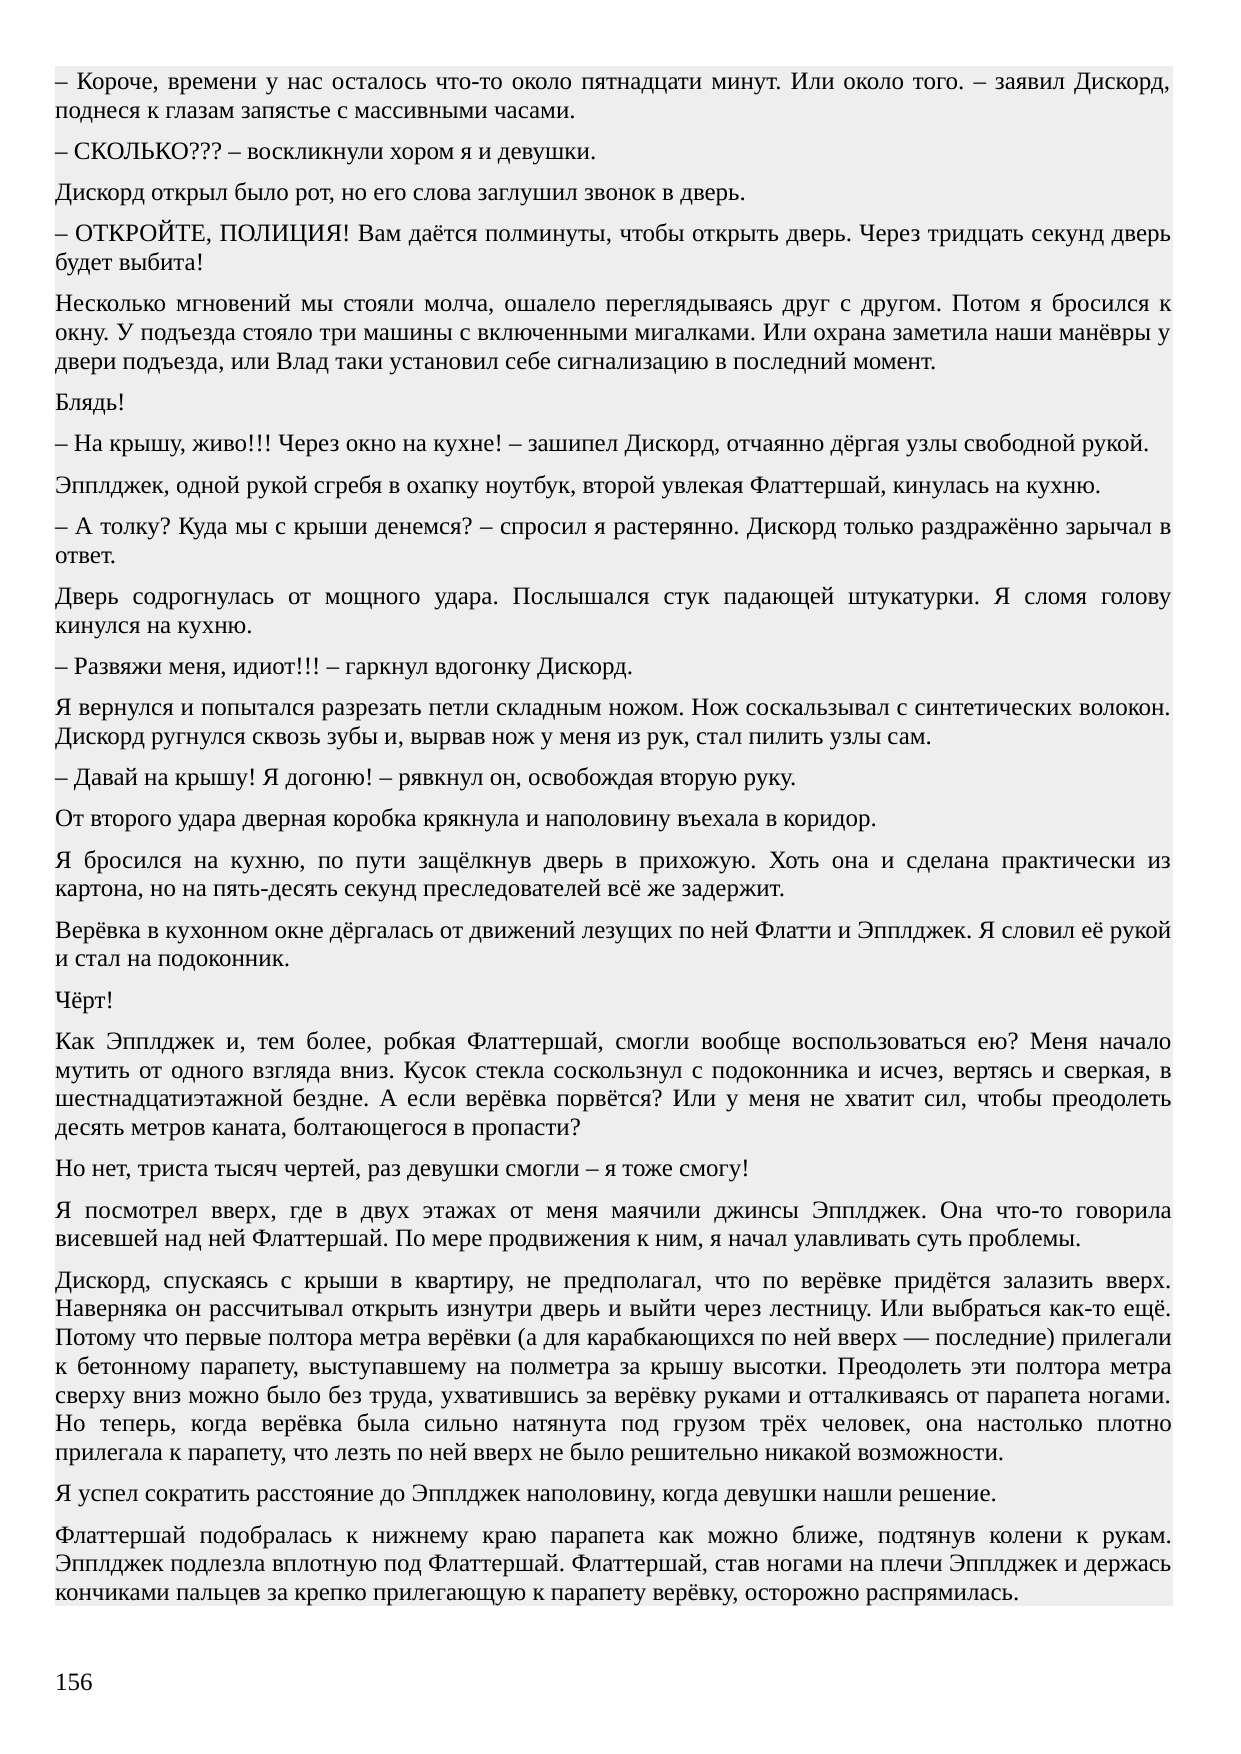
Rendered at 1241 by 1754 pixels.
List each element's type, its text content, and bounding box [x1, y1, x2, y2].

text – А толку? Куда мы с крыши денемся? – спросил я растерянно. Дискорд только раздражённо зарычал в ответ. [55, 511, 1173, 568]
text Но нет, триста тысяч чертей, раз девушки смогли – я тоже смогу! [55, 1153, 1173, 1182]
text Дискорд открыл было рот, но его слова заглушил звонок в дверь. [55, 177, 1173, 206]
text – На крышу, живо!!! Через окно на кухне! – зашипел Дискорд, отчаянно дёргая узлы свободной рукой. [55, 428, 1173, 457]
text Несколько мгновений мы стояли молча, ошалело переглядываясь друг с другом. Потом я бросился к окну. У подъезда стояло три машины с включенными мигалками. Или охрана заметила наши манёвры у двери подъезда, или Влад таки установил себе сигнализацию в последний момент. [55, 288, 1173, 375]
text Эпплджек, одной рукой сгребя в охапку ноутбук, второй увлекая Флаттершай, кинулась на кухню. [55, 470, 1173, 498]
text Я бросился на кухню, по пути защёлкнув дверь в прихожую. Хоть она и сделана практически из картона, но на пять-десять секунд преследователей всё же задержит. [55, 845, 1173, 902]
text От второго удара дверная коробка крякнула и наполовину въехала в коридор. [55, 803, 1173, 832]
text Я успел сократить расстояние до Эпплджек наполовину, когда девушки нашли решение. [55, 1478, 1173, 1507]
text Дверь содрогнулась от мощного удара. Послышался стук падающей штукатурки. Я сломя голову кинулся на кухню. [55, 581, 1173, 638]
text Чёрт! [55, 985, 1173, 1013]
text Я посмотрел вверх, где в двух этажах от меня маячили джинсы Эпплджек. Она что-то говорила висевшей над ней Флаттершай. По мере продвижения к ним, я начал улавливать суть проблемы. [55, 1195, 1173, 1252]
text Блядь! [55, 387, 1173, 416]
text – Давай на крышу! Я догоню! – рявкнул он, освобождая вторую руку. [55, 762, 1173, 791]
text Дискорд, спускаясь с крыши в квартиру, не предполагал, что по верёвке придётся залазить вверх. Наверняка он рассчитывал открыть изнутри дверь и выйти через лестницу. Или выбраться как-то ещё. Потому что первые полтора метра верёвки (а для карабкающихся по ней вверх — последние) прилегали к бетонному парапету, выступавшему на полметра за крышу высотки. Преодолеть эти полтора метра сверху вниз можно было без труда, ухватившись за верёвку руками и отталкиваясь от парапета ногами. Но теперь, когда верёвка была сильно натянута под грузом трёх человек, она настолько плотно прилегала к парапету, что лезть по ней вверх не было решительно никакой возможности. [55, 1265, 1173, 1466]
text – Короче, времени у нас осталось что-то около пятнадцати минут. Или около того. – заявил Дискорд, поднеся к глазам запястье с массивными часами. [55, 66, 1173, 123]
text Как Эпплджек и, тем более, робкая Флаттершай, смогли вообще воспользоваться ею? Меня начало мутить от одного взгляда вниз. Кусок стекла соскользнул с подоконника и исчез, вертясь и сверкая, в шестнадцатиэтажной бездне. А если верёвка порвётся? Или у меня не хватит сил, чтобы преодолеть десять метров каната, болтающегося в пропасти? [55, 1026, 1173, 1141]
text – СКОЛЬКО??? – воскликнули хором я и девушки. [55, 136, 1173, 165]
text Флаттершай подобралась к нижнему краю парапета как можно ближе, подтянув колени к рукам. Эпплджек подлезла вплотную под Флаттершай. Флаттершай, став ногами на плечи Эпплджек и держась кончиками пальцев за крепко прилегающую к парапету верёвку, осторожно распрямилась. [55, 1520, 1173, 1606]
text Верёвка в кухонном окне дёргалась от движений лезущих по ней Флатти и Эпплджек. Я словил её рукой и стал на подоконник. [55, 915, 1173, 972]
text – ОТКРОЙТЕ, ПОЛИЦИЯ! Вам даётся полминуты, чтобы открыть дверь. Через тридцать секунд дверь будет выбита! [55, 218, 1173, 276]
text Я вернулся и попытался разрезать петли складным ножом. Нож соскальзывал с синтетических волокон. Дискорд ругнулся сквозь зубы и, вырвав нож у меня из рук, стал пилить узлы сам. [55, 692, 1173, 750]
text – Развяжи меня, идиот!!! – гаркнул вдогонку Дискорд. [55, 651, 1173, 680]
